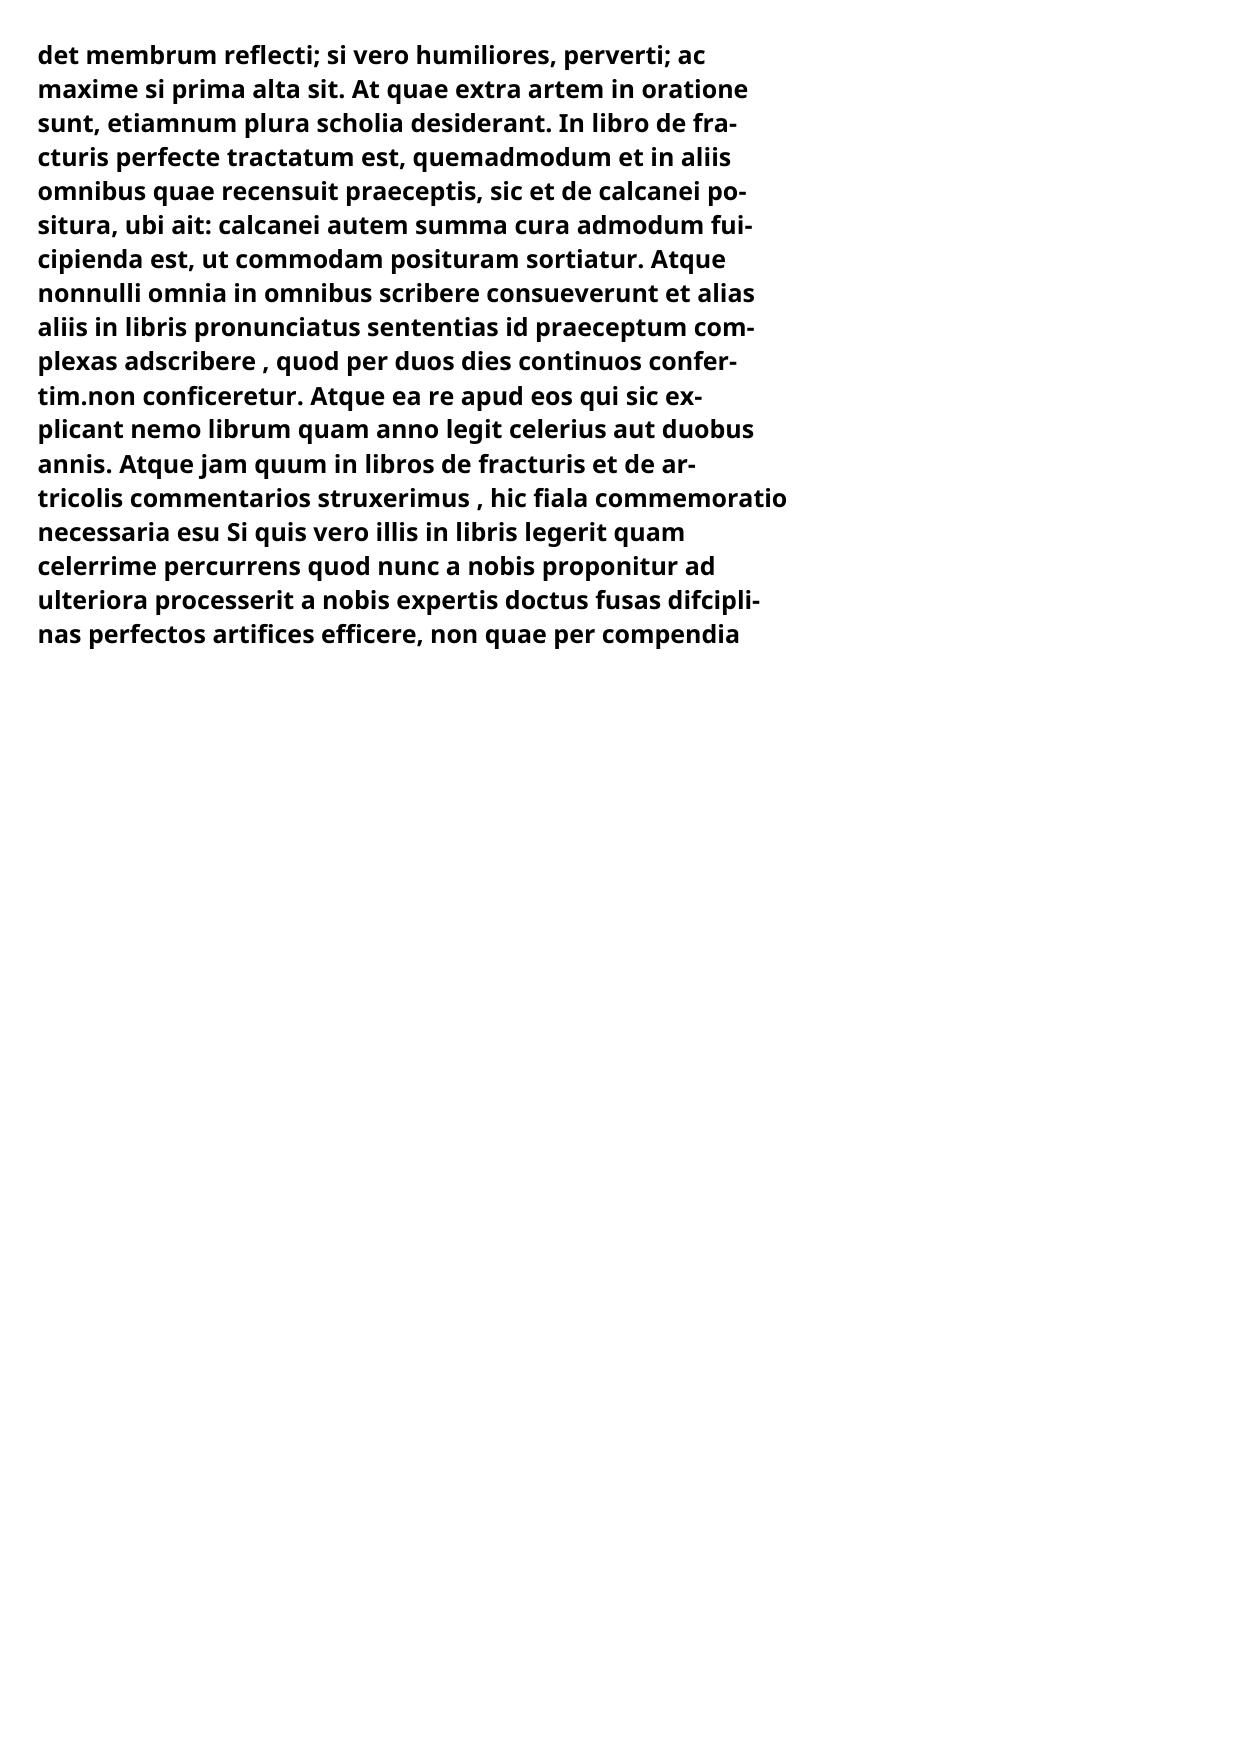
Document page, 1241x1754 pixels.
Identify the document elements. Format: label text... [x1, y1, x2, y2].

text det membrum reflecti; si vero humiliores, perverti; ac maxime si prima alta sit. At quae extra artem in oratione sunt, etiamnum plura scholia desiderant. In libro de fra- cturis perfecte tractatum est, quemadmodum et in aliis omnibus quae recensuit praeceptis, sic et de calcanei po- situra, ubi ait: calcanei autem summa cura admodum fui- cipienda est, ut commodam posituram sortiatur. Atque nonnulli omnia in omnibus scribere consueverunt et alias aliis in libris pronunciatus sententias id praeceptum com- plexas adscribere , quod per duos dies continuos confer- tim.non conficeretur. Atque ea re apud eos qui sic ex- plicant nemo librum quam anno legit celerius aut duobus annis. Atque jam quum in libros de fracturis et de ar- tricolis commentarios struxerimus , hic fiala commemoratio necessaria esu Si quis vero illis in libris legerit quam celerrime percurrens quod nunc a nobis proponitur ad ulteriora processerit a nobis expertis doctus fusas difcipli- nas perfectos artifices efficere, non quae per compendia [37, 37, 1203, 651]
